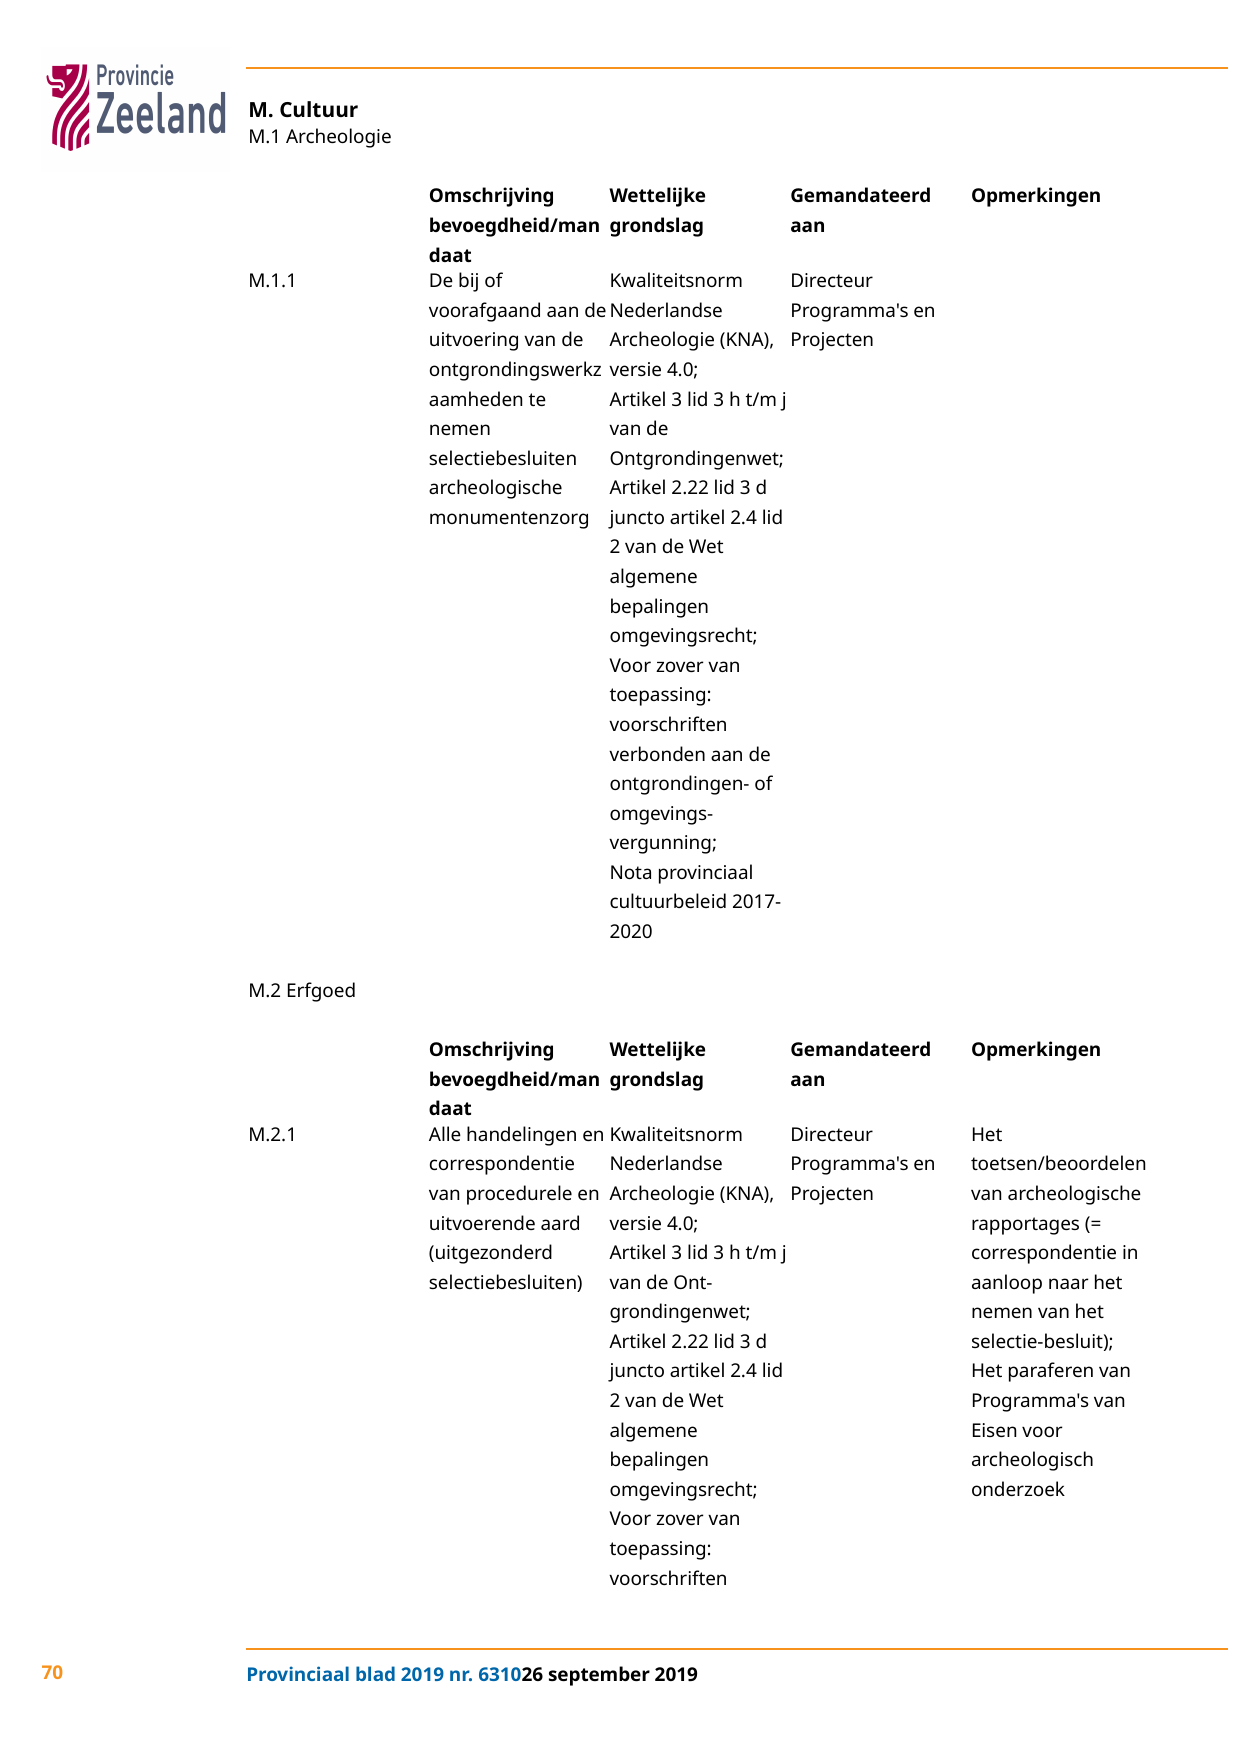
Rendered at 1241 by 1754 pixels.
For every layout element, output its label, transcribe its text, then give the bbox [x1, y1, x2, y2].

table_cell Alle handelingen en correspondentie van procedurele en uitvoerende aard (uitgezonderd selectiebesluiten) [429, 1121, 609, 1591]
table_cell Directeur Programma's en Projecten [790, 1121, 971, 1591]
table_header Gemandateerd aan [790, 1036, 971, 1121]
table_header Wettelijke grondslag [609, 1036, 790, 1121]
text M.1 Archeologie [248, 123, 1152, 149]
text M.2 Erfgoed [248, 977, 1152, 1003]
table_cell De bij of voorafgaand aan de uitvoering van de ontgrondingswerkzaamheden te nemen selectiebesluiten archeologische monumentenzorg [429, 268, 609, 944]
table_header Opmerkingen [971, 1036, 1152, 1121]
table_cell Kwaliteitsnorm Nederlandse Archeologie (KNA), versie 4.0; Artikel 3 lid 3 h t/m j van de Ont-grondingenwet; Artikel 2.22 lid 3 d juncto artikel 2.4 lid 2 van de Wet algemene bepalingen omgevingsrecht; Voor zover van toepassing: voorschriften [609, 1121, 790, 1591]
table_header Omschrijving bevoegdheid/mandaat [429, 183, 609, 267]
table_header Omschrijving bevoegdheid/mandaat [429, 1036, 609, 1121]
table_cell Directeur Programma's en Projecten [790, 268, 971, 944]
table_header Opmerkingen [971, 183, 1152, 267]
table_cell [971, 268, 1152, 944]
table_header Gemandateerd aan [790, 183, 971, 267]
table_header Wettelijke grondslag [609, 183, 790, 267]
table_cell M.1.1 [248, 268, 429, 944]
table_cell Het toetsen/beoordelen van archeologische rapportages (= correspondentie in aanloop naar het nemen van het selectie-besluit); Het paraferen van Programma's van Eisen voor archeologisch onderzoek [971, 1121, 1152, 1591]
table_cell M.2.1 [248, 1121, 429, 1591]
picture [41, 47, 231, 172]
table_cell Kwaliteitsnorm Nederlandse Archeologie (KNA), versie 4.0; Artikel 3 lid 3 h t/m j van de Ontgrondingenwet; Artikel 2.22 lid 3 d juncto artikel 2.4 lid 2 van de Wet algemene bepalingen omgevingsrecht; Voor zover van toepassing: voorschriften verbonden aan de ontgrondingen- of omgevings-vergunning; Nota provinciaal cultuurbeleid 2017-2020 [609, 268, 790, 944]
text M. Cultuur [248, 95, 1152, 123]
table_header [248, 1036, 429, 1121]
table_header [248, 183, 429, 267]
